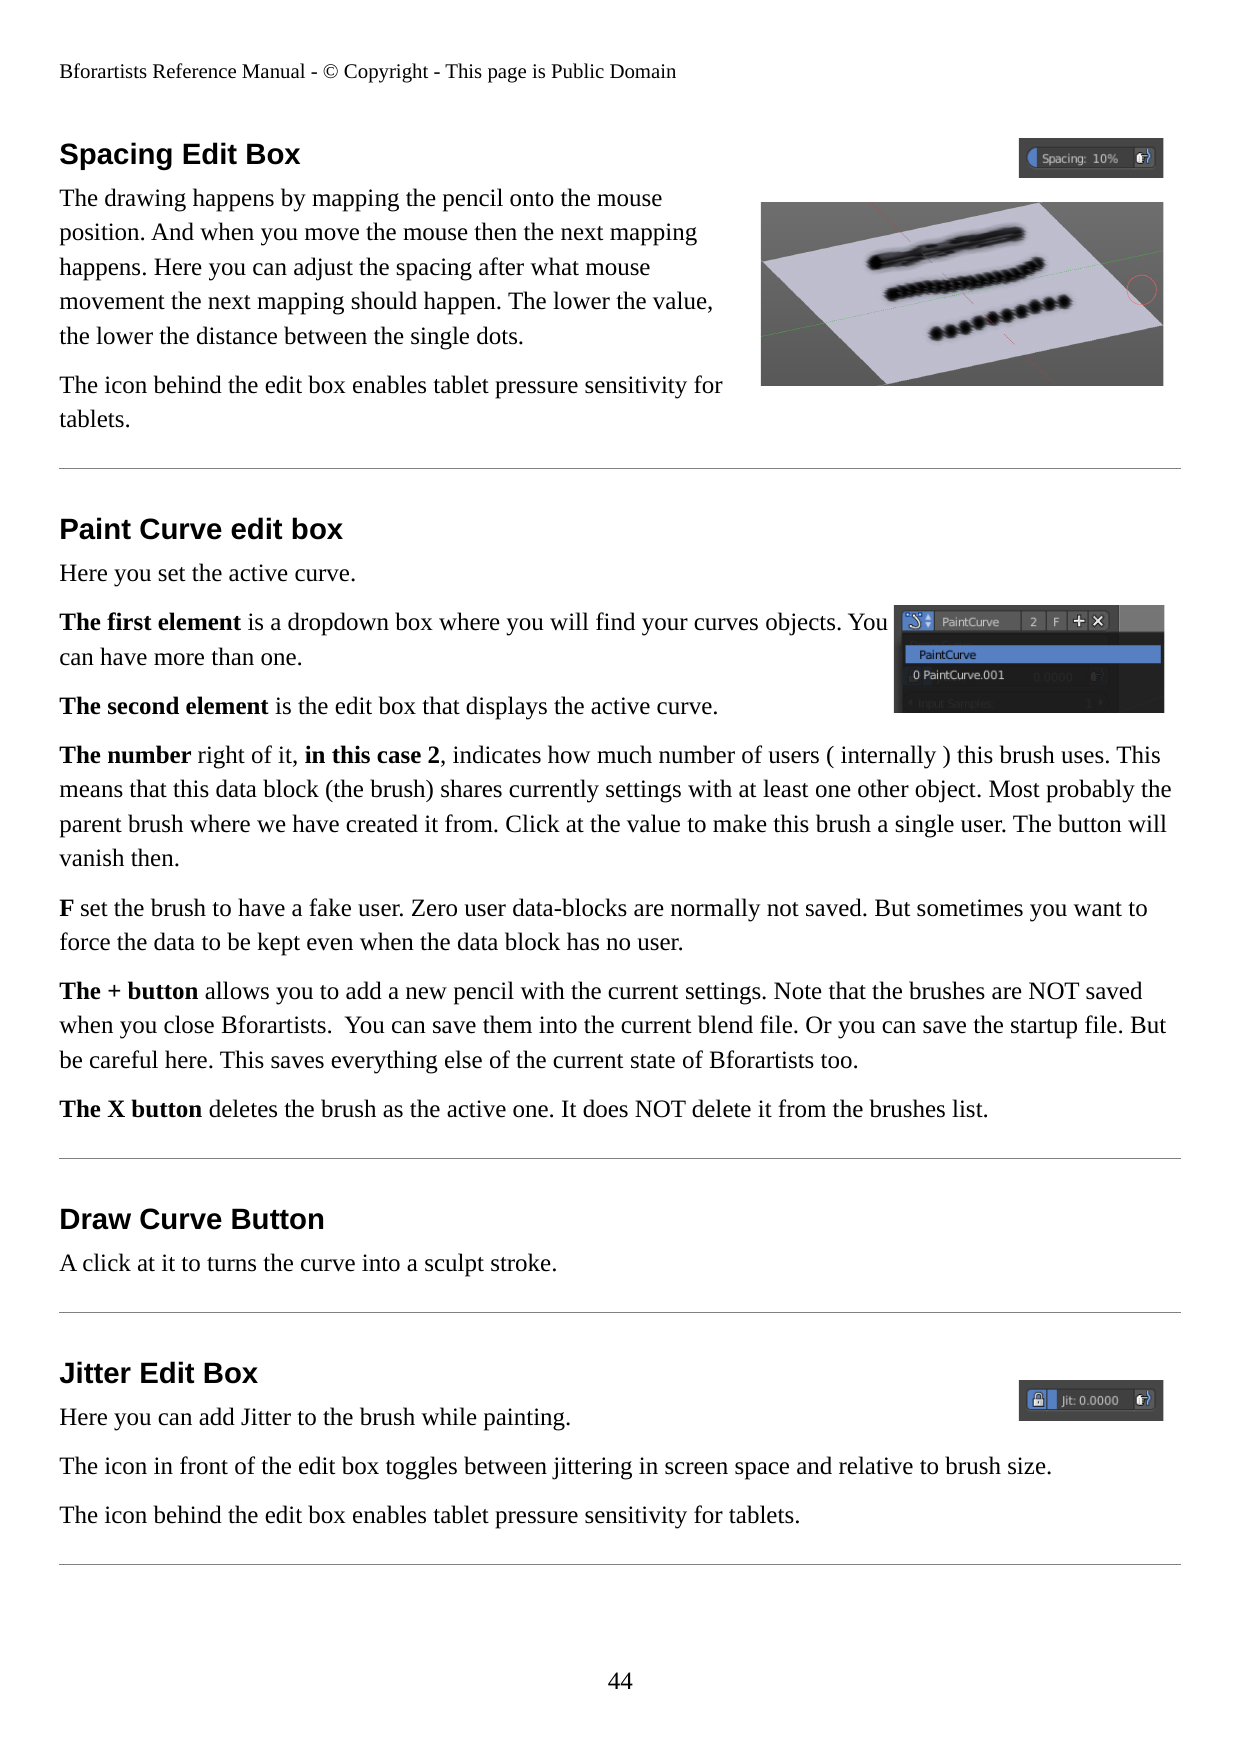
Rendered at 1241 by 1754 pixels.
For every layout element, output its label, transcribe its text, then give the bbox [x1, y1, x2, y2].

text A click at it to turns the curve into a sculpt stroke. [59, 1248, 1181, 1277]
subtitle Jitter Edit Box [59, 1356, 1181, 1390]
text The + button allows you to add a new pencil with the current settings. Note that the brushes are NOT saved when you close Bforartists. You can save them into the current blend file. Or you can save the startup file. But be careful here. This saves everything else of the current state of Bforartists too. [59, 976, 1181, 1074]
picture [893, 605, 1165, 713]
picture [1018, 138, 1164, 178]
text The icon in front of the edit box toggles between jittering in screen space and relative to brush size. [59, 1451, 1181, 1480]
text The number right of it, in this case 2, indicates how much number of users ( internally ) this brush uses. This means that this data block (the brush) shares currently settings with at least one other object. Most probably the parent brush where we have created it from. Click at the value to make this brush a single user. The button will vanish then. [59, 740, 1181, 872]
text The first element is a dropdown box where you will find your curves objects. You can have more than one. [59, 607, 893, 671]
text The icon behind the edit box enables tablet pressure sensitivity for tablets. [59, 370, 1181, 433]
picture [760, 202, 1164, 386]
text The second element is the edit box that displays the active curve. [59, 691, 1181, 720]
text Here you set the active curve. [59, 558, 1181, 587]
text F set the brush to have a fake user. Zero user data-blocks are normally not saved. But sometimes you want to force the data to be kept even when the data block has no user. [59, 893, 1181, 956]
text Here you can add Jitter to the brush while painting. [59, 1402, 1181, 1431]
subtitle Paint Curve edit box [59, 512, 1181, 546]
text The drawing happens by mapping the pencil onto the mouse position. And when you move the mouse then the next mapping happens. Here you can adjust the spacing after what mouse movement the next mapping should happen. The lower the value, the lower the distance between the single dots. [59, 183, 1181, 349]
text The icon behind the edit box enables tablet pressure sensitivity for tablets. [59, 1500, 1181, 1529]
subtitle Draw Curve Button [59, 1202, 1181, 1236]
picture [1018, 1380, 1164, 1421]
text The X button deletes the brush as the active one. It does NOT delete it from the brushes list. [59, 1094, 1181, 1123]
subtitle Spacing Edit Box [59, 137, 1181, 170]
